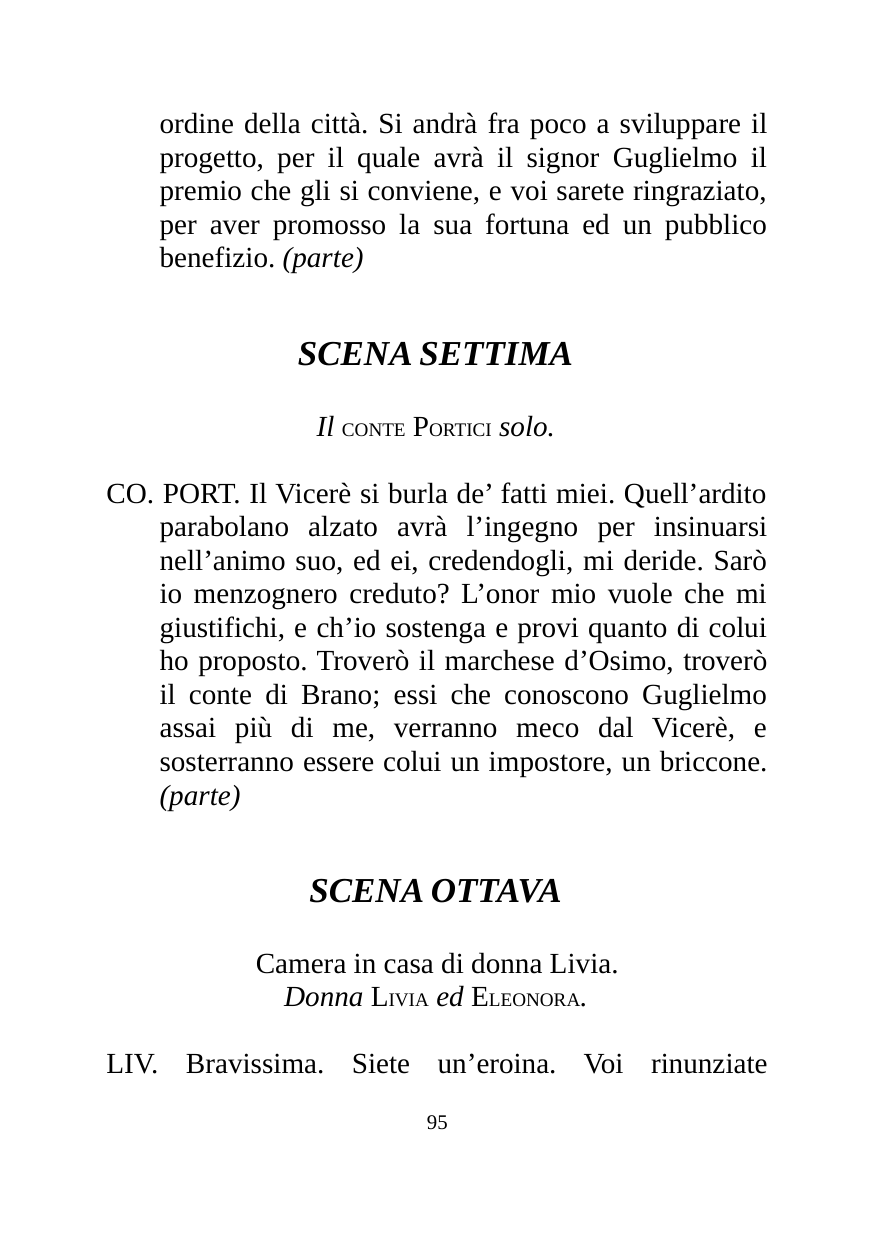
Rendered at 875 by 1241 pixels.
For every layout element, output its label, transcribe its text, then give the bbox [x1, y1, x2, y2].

text ordine della città. Si andrà fra poco a sviluppare il progetto, per il quale avrà il signor Guglielmo il premio che gli si conviene, e voi sarete ringraziato, per aver promosso la sua fortuna ed un pubblico benefizio. (parte) [106, 106, 768, 274]
text Il conte Portici solo. [106, 409, 768, 442]
text Camera in casa di donna Livia. [106, 946, 768, 979]
subtitle SCENA SETTIMA [106, 333, 768, 373]
text LIV. Bravissima. Siete un’eroina. Voi rinunziate [106, 1046, 768, 1080]
text Donna Livia ed Eleonora. [106, 979, 768, 1013]
subtitle SCENA OTTAVA [106, 870, 768, 910]
text CO. PORT. Il Vicerè si burla de’ fatti miei. Quell’ardito parabolano alzato avrà l’ingegno per insinuarsi nell’animo suo, ed ei, credendogli, mi deride. Sarò io menzognero creduto? L’onor mio vuole che mi giustifichi, e ch’io sostenga e provi quanto di colui ho proposto. Troverò il marchese d’Osimo, troverò il conte di Brano; essi che conoscono Guglielmo assai più di me, verranno meco dal Vicerè, e sosterranno essere colui un impostore, un briccone. (parte) [106, 476, 768, 811]
